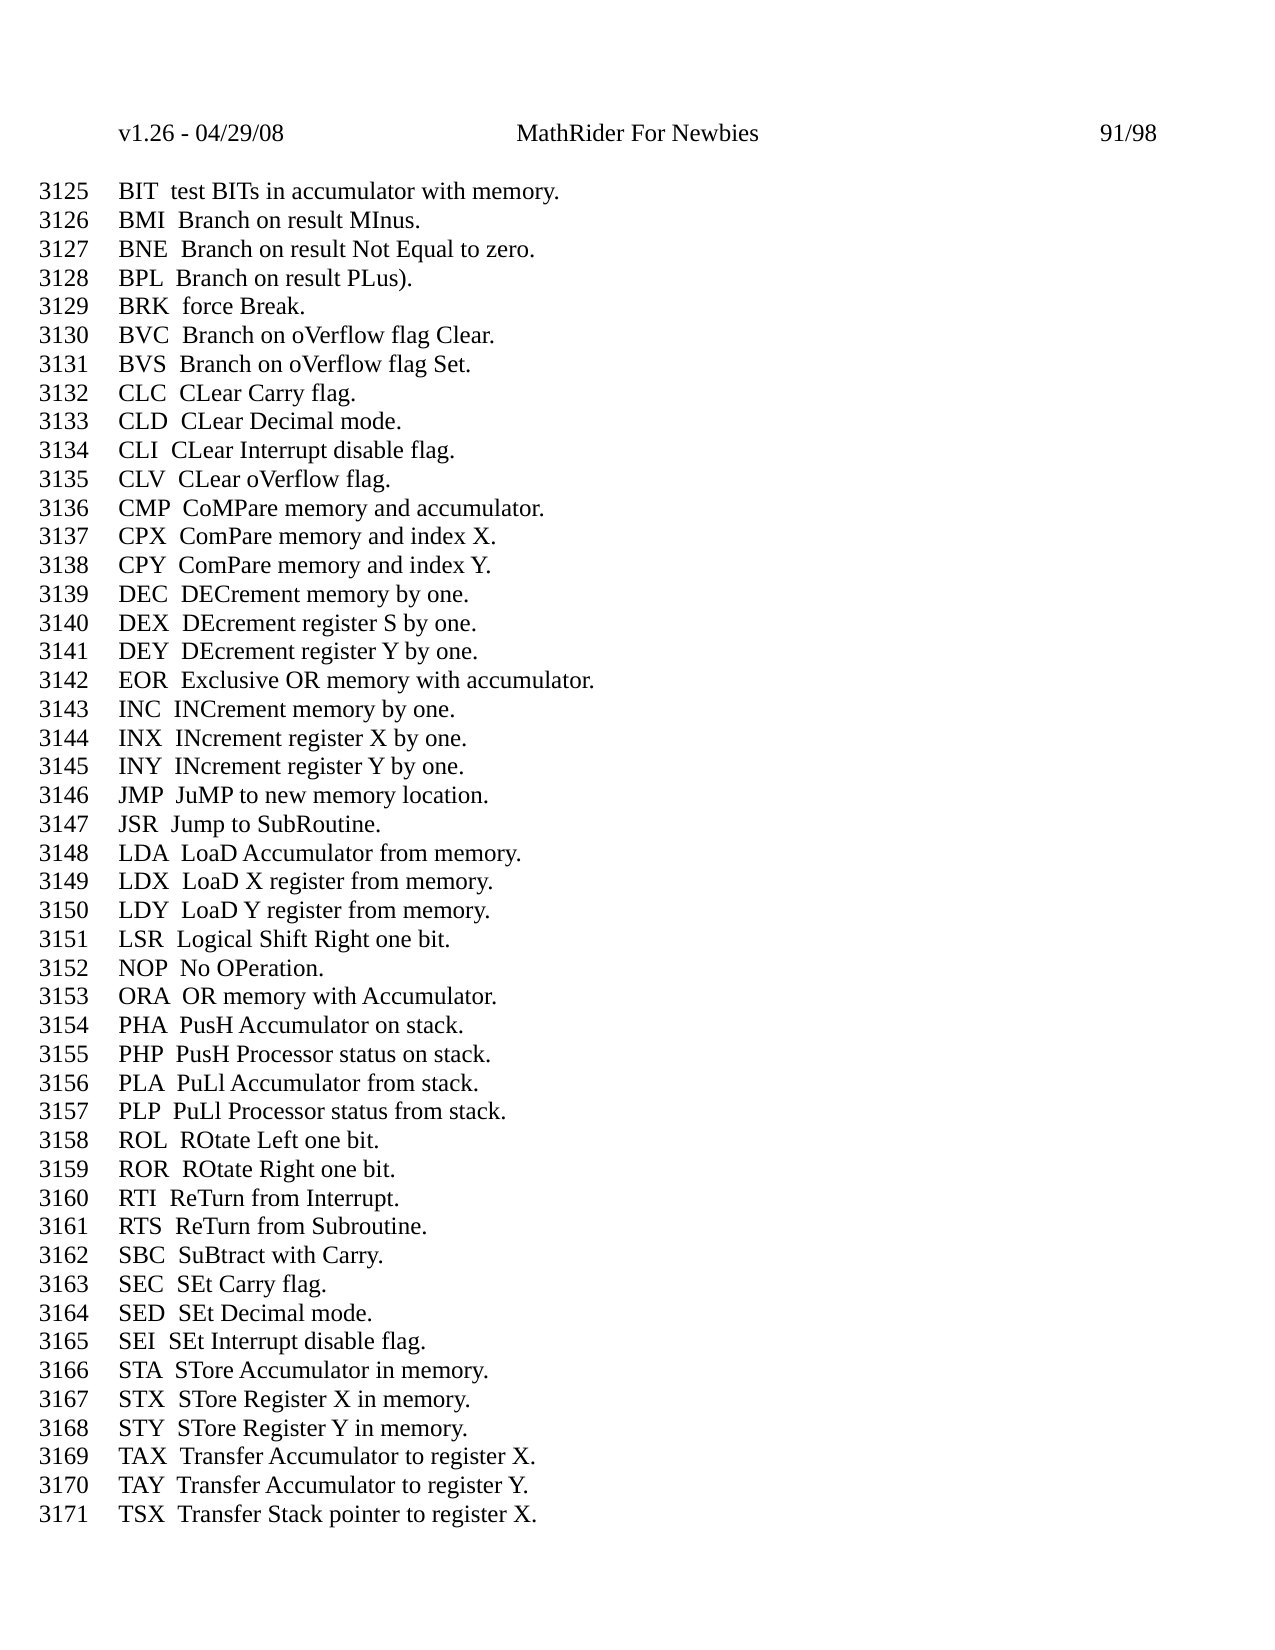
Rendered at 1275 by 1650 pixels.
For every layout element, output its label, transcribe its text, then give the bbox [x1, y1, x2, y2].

text PHA PusH Accumulator on stack. [118, 1010, 1157, 1039]
text STY STore Register Y in memory. [118, 1413, 1157, 1441]
text CLC CLear Carry flag. [118, 378, 1157, 406]
text CLV CLear oVerflow flag. [118, 464, 1157, 493]
text TAY Transfer Accumulator to register Y. [118, 1470, 1157, 1499]
text CPX ComPare memory and index X. [118, 521, 1157, 550]
text INY INcrement register Y by one. [118, 751, 1157, 780]
text BIT test BITs in accumulator with memory. [118, 176, 1157, 205]
text ROR ROtate Right one bit. [118, 1154, 1157, 1183]
text BVS Branch on oVerflow flag Set. [118, 349, 1157, 378]
text NOP No OPeration. [118, 953, 1157, 981]
text RTS ReTurn from Subroutine. [118, 1211, 1157, 1240]
text LDA LoaD Accumulator from memory. [118, 838, 1157, 866]
text JMP JuMP to new memory location. [118, 780, 1157, 809]
text ORA OR memory with Accumulator. [118, 981, 1157, 1010]
text PLP PuLl Processor status from stack. [118, 1096, 1157, 1125]
text DEY DEcrement register Y by one. [118, 636, 1157, 665]
text BRK force Break. [118, 291, 1157, 320]
text SEC SEt Carry flag. [118, 1269, 1157, 1298]
text SEI SEt Interrupt disable flag. [118, 1326, 1157, 1355]
text LDX LoaD X register from memory. [118, 866, 1157, 895]
text CLD CLear Decimal mode. [118, 406, 1157, 435]
text TSX Transfer Stack pointer to register X. [118, 1499, 1157, 1528]
text DEC DECrement memory by one. [118, 579, 1157, 608]
text PLA PuLl Accumulator from stack. [118, 1068, 1157, 1096]
text LDY LoaD Y register from memory. [118, 895, 1157, 924]
text RTI ReTurn from Interrupt. [118, 1183, 1157, 1211]
text SED SEt Decimal mode. [118, 1298, 1157, 1326]
text BPL Branch on result PLus). [118, 263, 1157, 291]
text BVC Branch on oVerflow flag Clear. [118, 320, 1157, 349]
text STA STore Accumulator in memory. [118, 1355, 1157, 1384]
text STX STore Register X in memory. [118, 1384, 1157, 1413]
text BNE Branch on result Not Equal to zero. [118, 234, 1157, 263]
text TAX Transfer Accumulator to register X. [118, 1441, 1157, 1470]
text INC INCrement memory by one. [118, 694, 1157, 723]
text CLI CLear Interrupt disable flag. [118, 435, 1157, 464]
text ROL ROtate Left one bit. [118, 1125, 1157, 1154]
text EOR Exclusive OR memory with accumulator. [118, 665, 1157, 694]
text INX INcrement register X by one. [118, 723, 1157, 751]
text SBC SuBtract with Carry. [118, 1240, 1157, 1269]
text JSR Jump to SubRoutine. [118, 809, 1157, 838]
text BMI Branch on result MInus. [118, 205, 1157, 234]
text LSR Logical Shift Right one bit. [118, 924, 1157, 953]
text CPY ComPare memory and index Y. [118, 550, 1157, 579]
text CMP CoMPare memory and accumulator. [118, 493, 1157, 521]
text DEX DEcrement register S by one. [118, 608, 1157, 636]
text PHP PusH Processor status on stack. [118, 1039, 1157, 1068]
